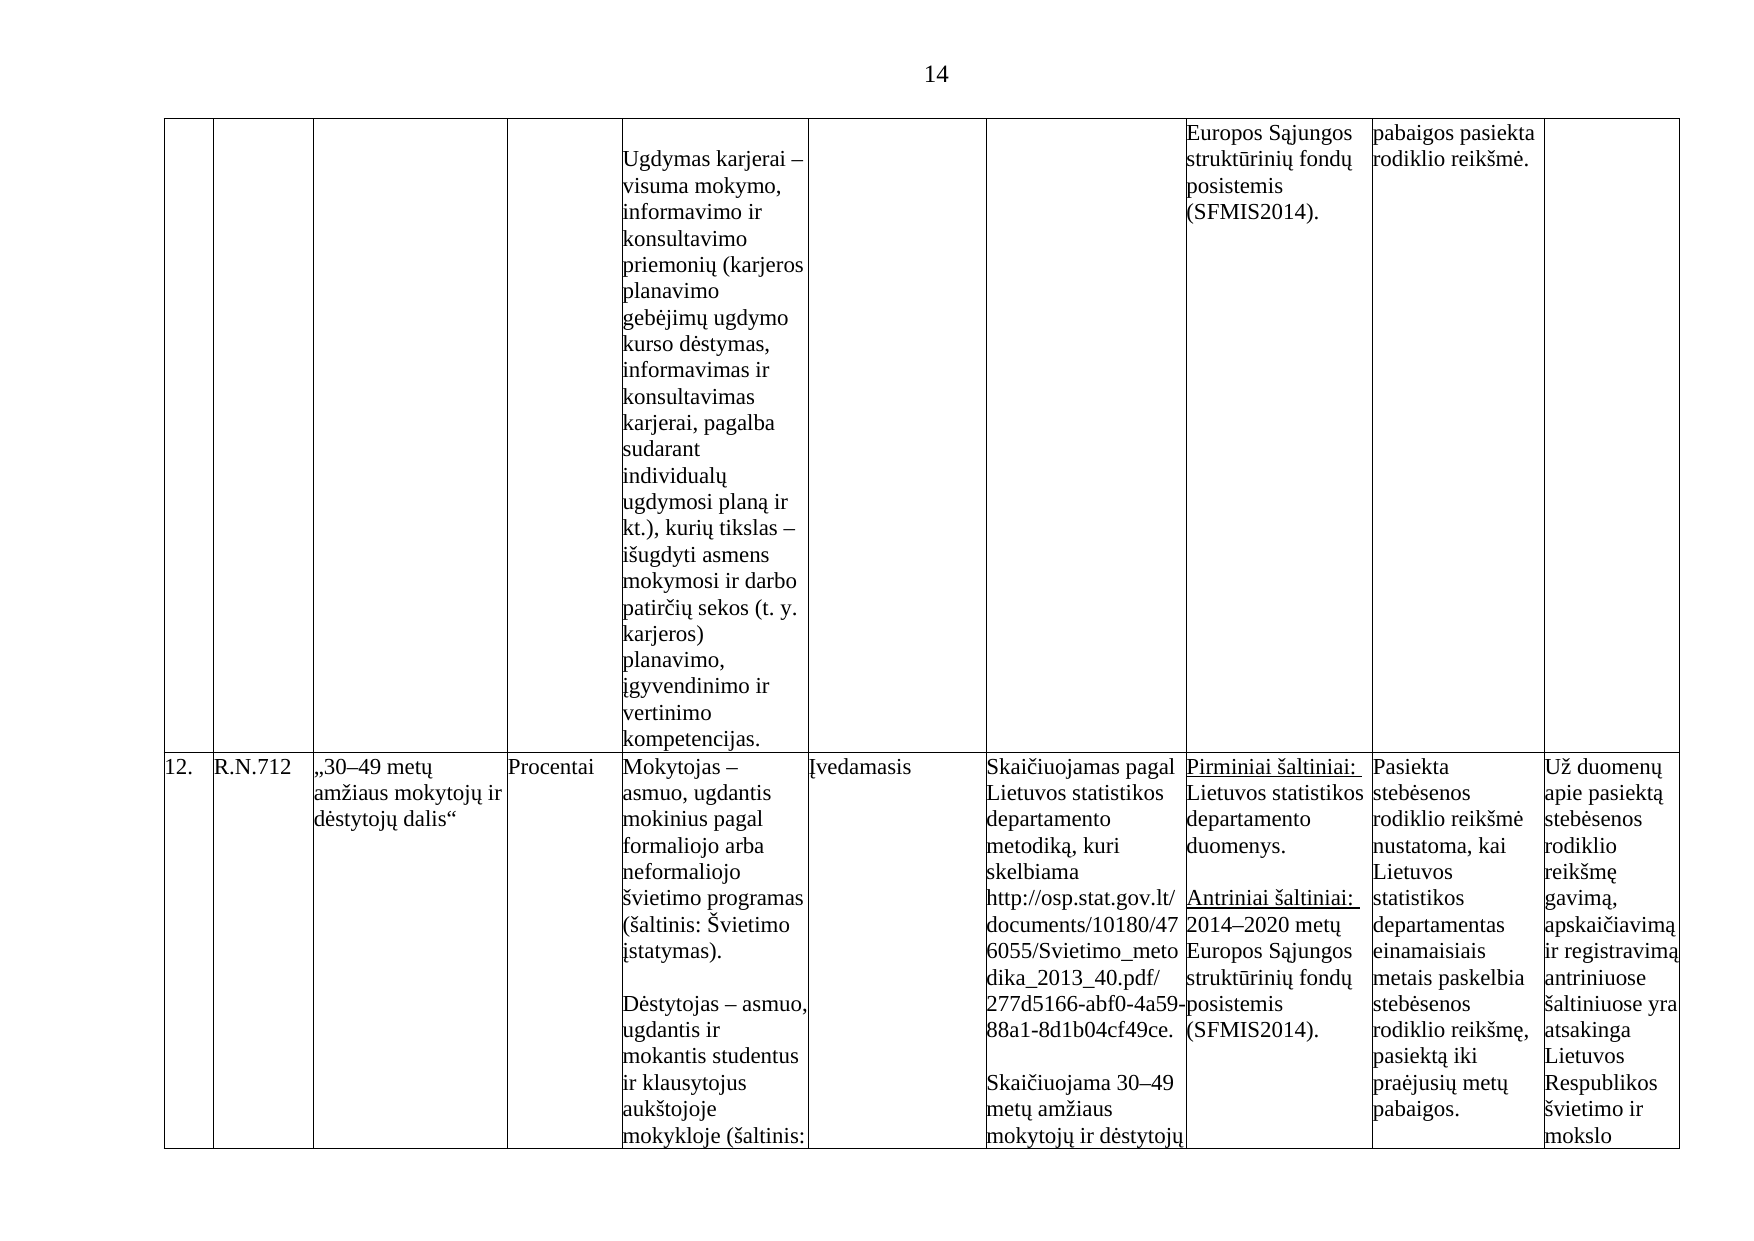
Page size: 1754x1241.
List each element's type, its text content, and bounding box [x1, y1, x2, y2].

table_cell Pirminiai šaltiniai: Lietuvos statistikos departamento duomenys. Antriniai šaltiniai: 2014–2020 metų Europos Sąjungos struktūrinių fondų posistemis (SFMIS2014). [1187, 753, 1372, 1148]
table_cell pabaigos pasiekta rodiklio reikšmė. [1373, 119, 1544, 752]
table_cell 12. [165, 753, 213, 1148]
table_cell Įvedamasis [809, 753, 986, 1148]
table_cell [165, 119, 213, 752]
table_cell R.N.712 [214, 753, 313, 1148]
table_cell [508, 119, 622, 752]
table_cell Ugdymas karjerai – visuma mokymo, informavimo ir konsultavimo priemonių (karjeros planavimo gebėjimų ugdymo kurso dėstymas, informavimas ir konsultavimas karjerai, pagalba sudarant individualų ugdymosi planą ir kt.), kurių tikslas – išugdyti asmens mokymosi ir darbo patirčių sekos (t. y. karjeros) planavimo, įgyvendinimo ir vertinimo kompetencijas. [623, 119, 808, 752]
table_cell Už duomenų apie pasiektą stebėsenos rodiklio reikšmę gavimą, apskaičiavimą ir registravimą antriniuose šaltiniuose yra atsakinga Lietuvos Respublikos švietimo ir mokslo [1545, 753, 1679, 1148]
table_cell Mokytojas – asmuo, ugdantis mokinius pagal formaliojo arba neformaliojo švietimo programas (šaltinis: Švietimo įstatymas). Dėstytojas – asmuo, ugdantis ir mokantis studentus ir klausytojus aukštojoje mokykloje (šaltinis: [623, 753, 808, 1148]
table_cell [1545, 119, 1679, 752]
table_cell „30–49 metų amžiaus mokytojų ir dėstytojų dalis“ [314, 753, 507, 1148]
table_cell Europos Sąjungos struktūrinių fondų posistemis (SFMIS2014). [1187, 119, 1372, 752]
table_cell Pasiekta stebėsenos rodiklio reikšmė nustatoma, kai Lietuvos statistikos departamentas einamaisiais metais paskelbia stebėsenos rodiklio reikšmę, pasiektą iki praėjusių metų pabaigos. [1373, 753, 1544, 1148]
table_cell Skaičiuojamas pagal Lietuvos statistikos departamento metodiką, kuri skelbiama http://osp.stat.gov.lt/documents/10180/476055/Svietimo_metodika_2013_40.pdf/277d5166-abf0-4a59-88a1-8d1b04cf49ce. Skaičiuojama 30–49 metų amžiaus mokytojų ir dėstytojų [987, 753, 1186, 1148]
table_cell [809, 119, 986, 752]
table_cell [987, 119, 1186, 752]
table_cell [314, 119, 507, 752]
table_cell Procentai [508, 753, 622, 1148]
table_cell [214, 119, 313, 752]
